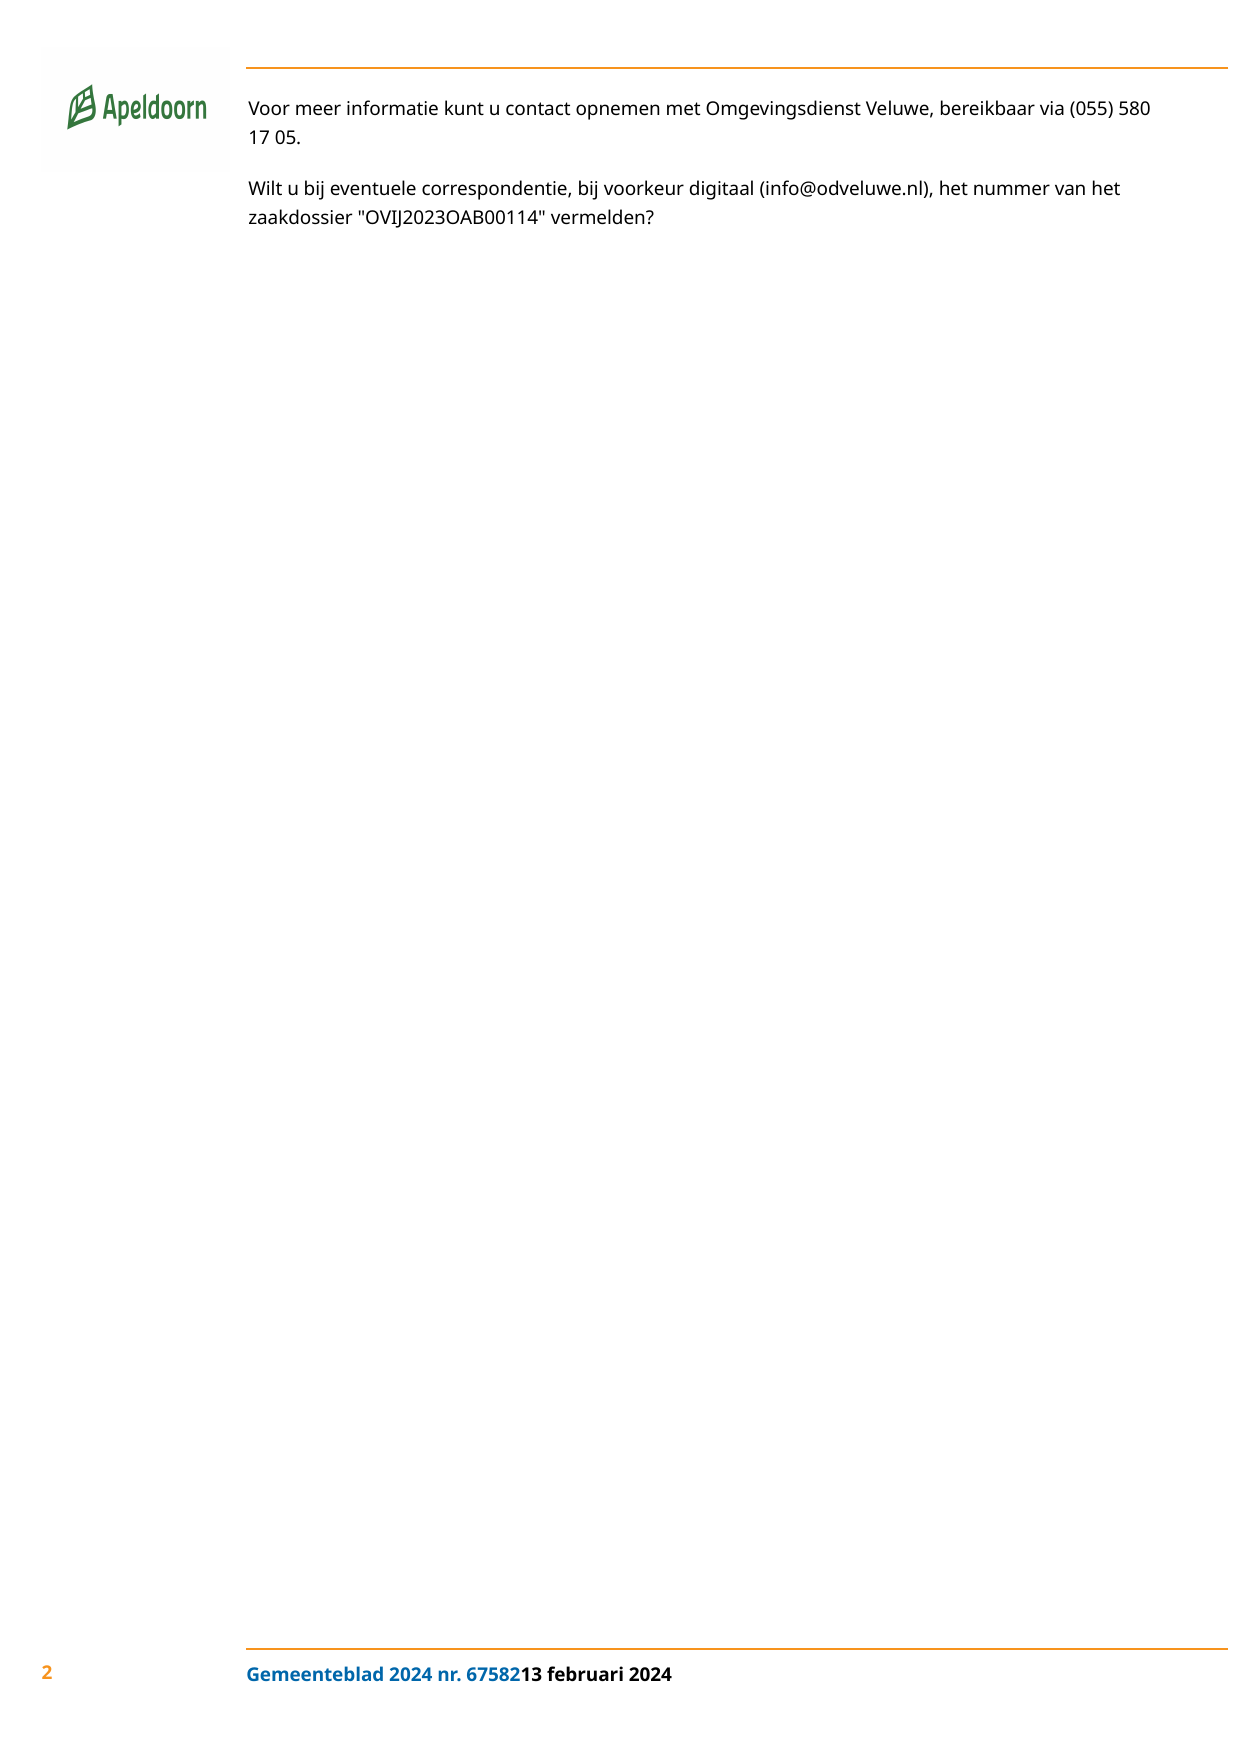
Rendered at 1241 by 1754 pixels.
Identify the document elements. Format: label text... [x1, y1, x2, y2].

text Wilt u bij eventuele correspondentie, bij voorkeur digitaal (info@odveluwe.nl), het nummer van het zaakdossier "OVIJ2023OAB00114" vermelden? [248, 175, 1152, 230]
text Voor meer informatie kunt u contact opnemen met Omgevingsdienst Veluwe, bereikbaar via (055) 580 17 05. [248, 95, 1152, 150]
picture [41, 47, 231, 172]
